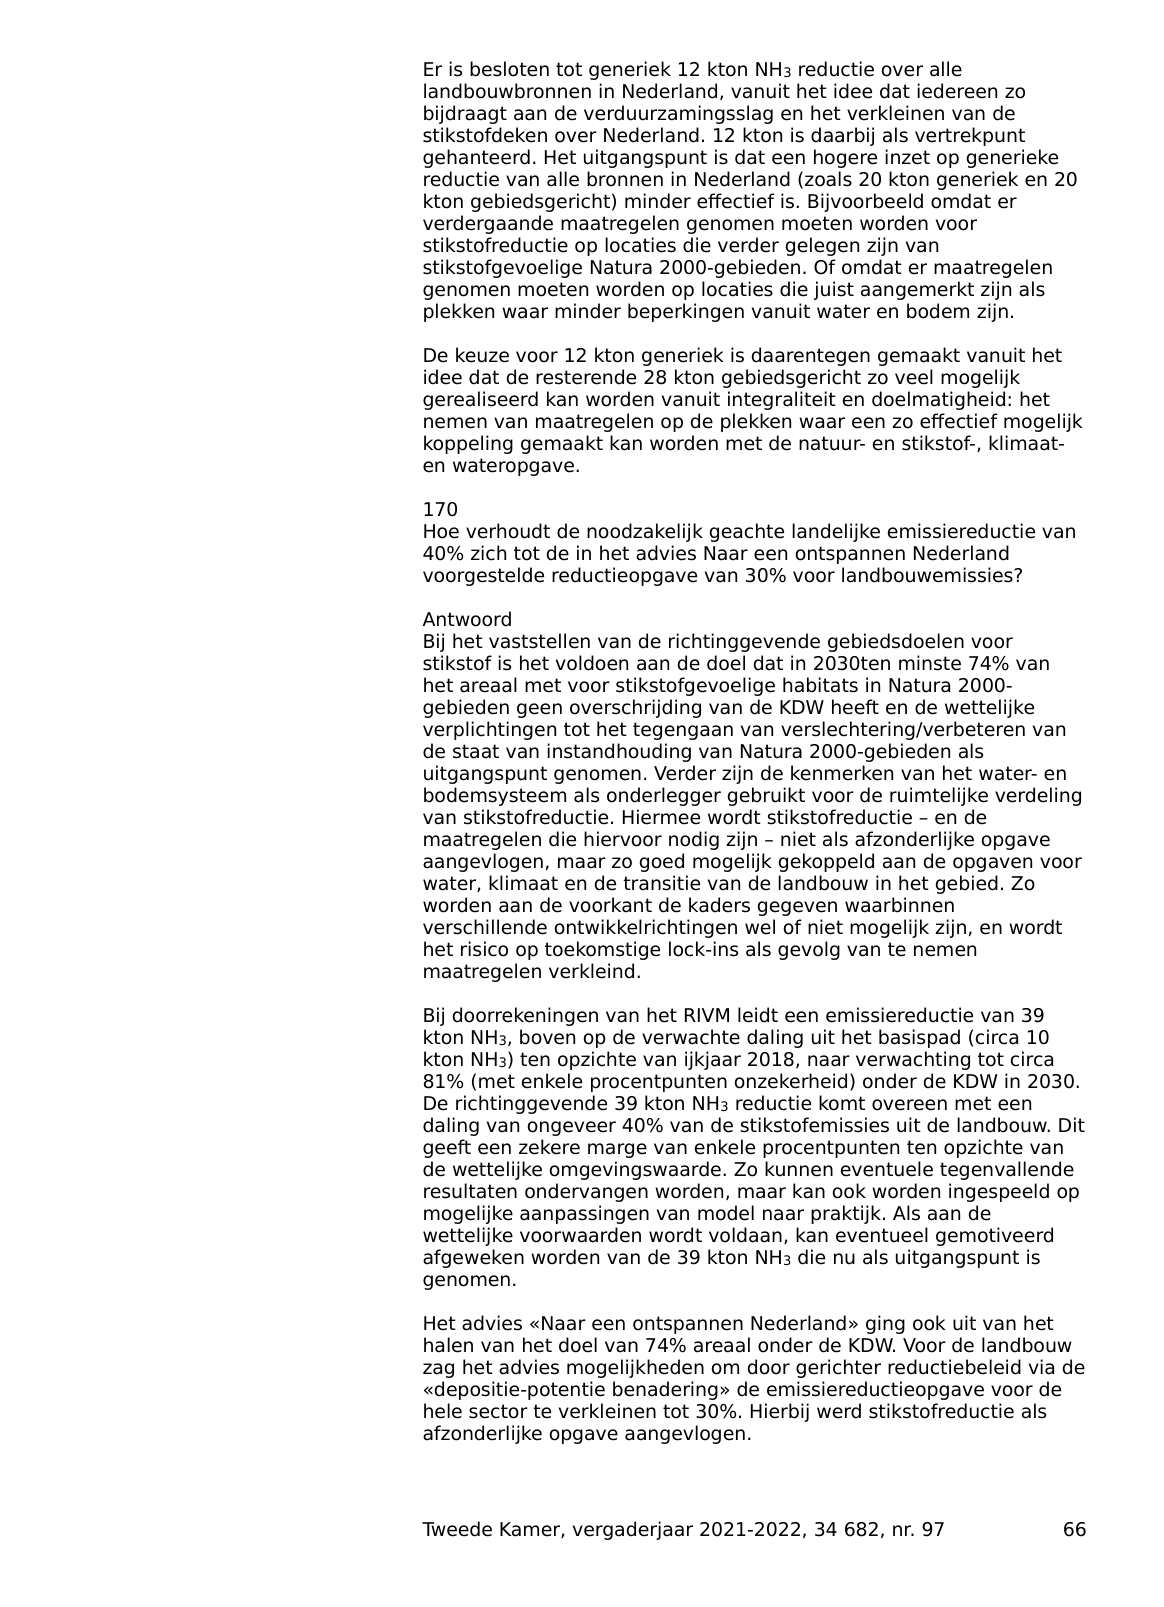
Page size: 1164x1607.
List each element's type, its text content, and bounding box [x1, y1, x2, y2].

text Antwoord [422, 609, 1087, 631]
text Het advies «Naar een ontspannen Nederland» ging ook uit van het halen van het doel van 74% areaal onder de KDW. Voor de landbouw zag het advies mogelijkheden om door gerichter reductiebeleid via de «depositie-potentie benadering» de emissiereductieopgave voor de hele sector te verkleinen tot 30%. Hierbij werd stikstofreductie als afzonderlijke opgave aangevlogen. [422, 1313, 1087, 1445]
text Bij het vaststellen van de richtinggevende gebiedsdoelen voor stikstof is het voldoen aan de doel dat in 2030ten minste 74% van het areaal met voor stikstofgevoelige habitats in Natura 2000-gebieden geen overschrijding van de KDW heeft en de wettelijke verplichtingen tot het tegengaan van verslechtering/verbeteren van de staat van instandhouding van Natura 2000-gebieden als uitgangspunt genomen. Verder zijn de kenmerken van het water- en bodemsysteem als onderlegger gebruikt voor de ruimtelijke verdeling van stikstofreductie. Hiermee wordt stikstofreductie – en de maatregelen die hiervoor nodig zijn – niet als afzonderlijke opgave aangevlogen, maar zo goed mogelijk gekoppeld aan de opgaven voor water, klimaat en de transitie van de landbouw in het gebied. Zo worden aan de voorkant de kaders gegeven waarbinnen verschillende ontwikkelrichtingen wel of niet mogelijk zijn, en wordt het risico op toekomstige lock-ins als gevolg van te nemen maatregelen verkleind. [422, 631, 1087, 983]
text De keuze voor 12 kton generiek is daarentegen gemaakt vanuit het idee dat de resterende 28 kton gebiedsgericht zo veel mogelijk gerealiseerd kan worden vanuit integraliteit en doelmatigheid: het nemen van maatregelen op de plekken waar een zo effectief mogelijk koppeling gemaakt kan worden met de natuur- en stikstof-, klimaat- en wateropgave. [422, 345, 1087, 477]
text 170 [422, 499, 1087, 521]
text Er is besloten tot generiek 12 kton NH3 reductie over alle landbouwbronnen in Nederland, vanuit het idee dat iedereen zo bijdraagt aan de verduurzamingsslag en het verkleinen van de stikstofdeken over Nederland. 12 kton is daarbij als vertrekpunt gehanteerd. Het uitgangspunt is dat een hogere inzet op generieke reductie van alle bronnen in Nederland (zoals 20 kton generiek en 20 kton gebiedsgericht) minder effectief is. Bijvoorbeeld omdat er verdergaande maatregelen genomen moeten worden voor stikstofreductie op locaties die verder gelegen zijn van stikstofgevoelige Natura 2000-gebieden. Of omdat er maatregelen genomen moeten worden op locaties die juist aangemerkt zijn als plekken waar minder beperkingen vanuit water en bodem zijn. [422, 59, 1087, 323]
text Bij doorrekeningen van het RIVM leidt een emissiereductie van 39 kton NH3, boven op de verwachte daling uit het basispad (circa 10 kton NH3) ten opzichte van ijkjaar 2018, naar verwachting tot circa 81% (met enkele procentpunten onzekerheid) onder de KDW in 2030. De richtinggevende 39 kton NH3 reductie komt overeen met een daling van ongeveer 40% van de stikstofemissies uit de landbouw. Dit geeft een zekere marge van enkele procentpunten ten opzichte van de wettelijke omgevingswaarde. Zo kunnen eventuele tegenvallende resultaten ondervangen worden, maar kan ook worden ingespeeld op mogelijke aanpassingen van model naar praktijk. Als aan de wettelijke voorwaarden wordt voldaan, kan eventueel gemotiveerd afgeweken worden van de 39 kton NH3 die nu als uitgangspunt is genomen. [422, 1005, 1087, 1291]
text Hoe verhoudt de noodzakelijk geachte landelijke emissiereductie van 40% zich tot de in het advies Naar een ontspannen Nederland voorgestelde reductieopgave van 30% voor landbouwemissies? [422, 521, 1087, 587]
